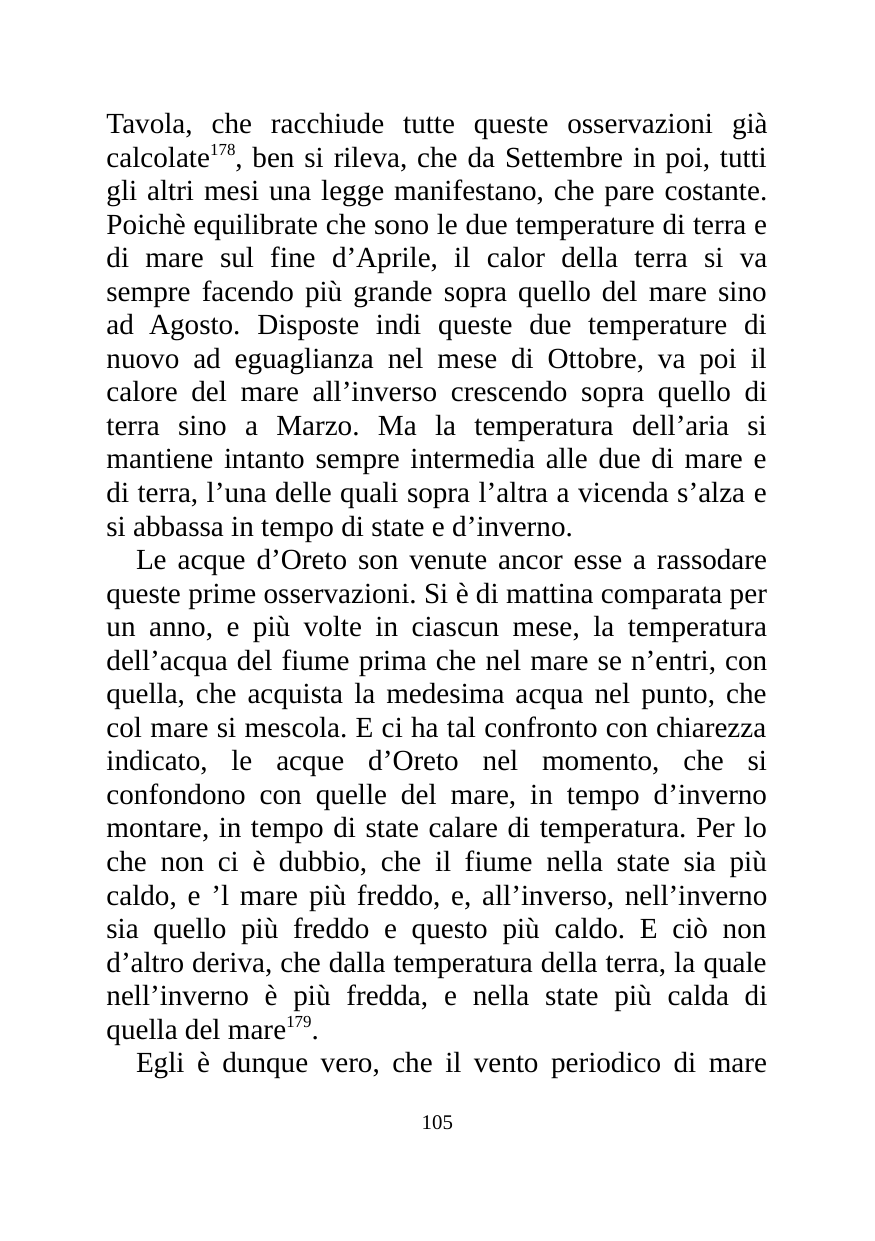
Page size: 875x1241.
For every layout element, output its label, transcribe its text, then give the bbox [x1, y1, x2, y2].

text Le acque d’Oreto son venute ancor esse a rassodare queste prime osservazioni. Si è di mattina comparata per un anno, e più volte in ciascun mese, la temperatura dell’acqua del fiume prima che nel mare se n’entri, con quella, che acquista la medesima acqua nel punto, che col mare si mescola. E ci ha tal confronto con chiarezza indicato, le acque d’Oreto nel momento, che si confondono con quelle del mare, in tempo d’inverno montare, in tempo di state calare di temperatura. Per lo che non ci è dubbio, che il fiume nella state sia più caldo, e ’l mare più freddo, e, all’inverso, nell’inverno sia quello più freddo e questo più caldo. E ciò non d’altro deriva, che dalla temperatura della terra, la quale nell’inverno è più fredda, e nella state più calda di quella del mare. [106, 542, 768, 1045]
text Tavola, che racchiude tutte queste osservazioni già calcolate, ben si rileva, che da Settembre in poi, tutti gli altri mesi una legge manifestano, che pare costante. Poichè equilibrate che sono le due temperature di terra e di mare sul fine d’Aprile, il calor della terra si va sempre facendo più grande sopra quello del mare sino ad Agosto. Disposte indi queste due temperature di nuovo ad eguaglianza nel mese di Ottobre, va poi il calore del mare all’inverso crescendo sopra quello di terra sino a Marzo. Ma la temperatura dell’aria si mantiene intanto sempre intermedia alle due di mare e di terra, l’una delle quali sopra l’altra a vicenda s’alza e si abbassa in tempo di state e d’inverno. [106, 106, 768, 542]
text Egli è dunque vero, che il vento periodico di mare [106, 1045, 768, 1079]
